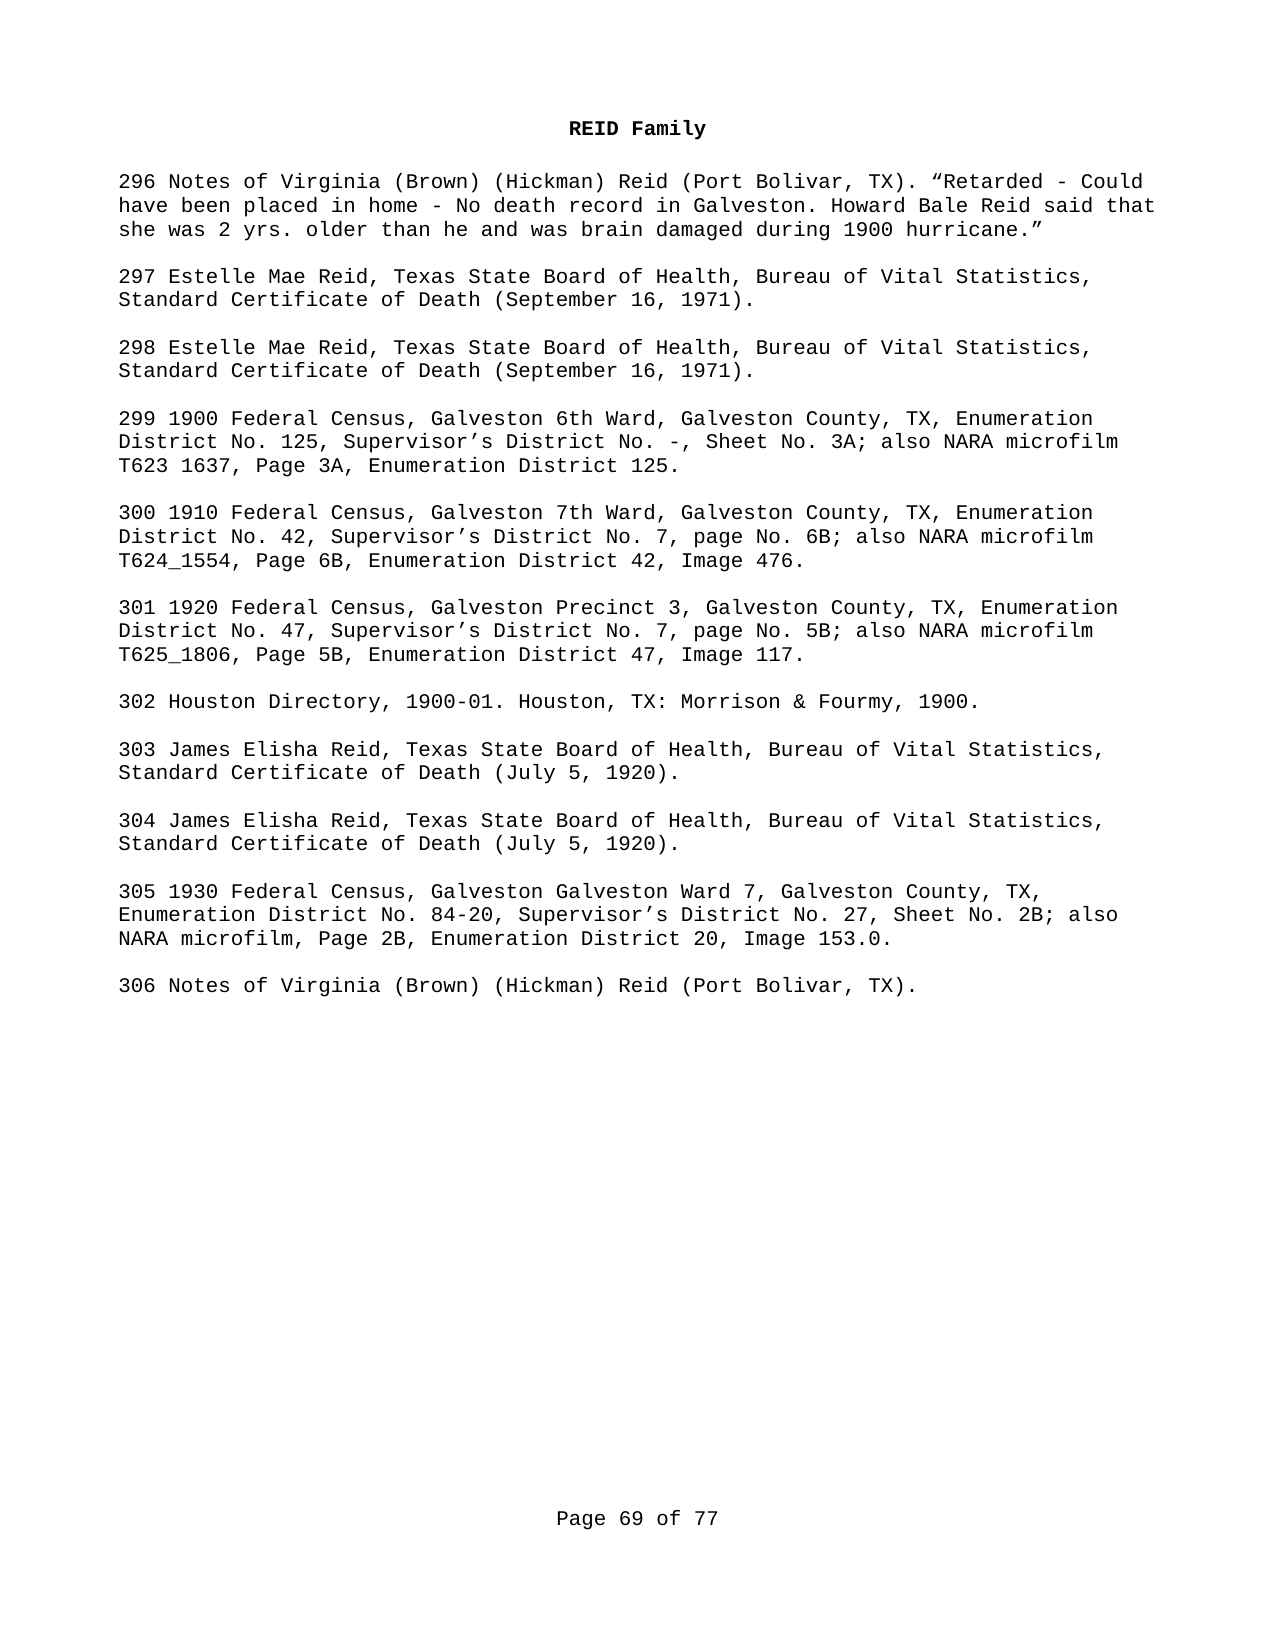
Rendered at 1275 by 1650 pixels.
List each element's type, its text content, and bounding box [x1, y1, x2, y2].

text 299 1900 Federal Census, Galveston 6th Ward, Galveston County, TX, Enumeration District No. 125, Supervisor’s District No. -, Sheet No. 3A; also NARA microfilm T623 1637, Page 3A, Enumeration District 125. [118, 408, 1157, 479]
text 306 Notes of Virginia (Brown) (Hickman) Reid (Port Bolivar, TX). [118, 975, 1157, 999]
text 305 1930 Federal Census, Galveston Galveston Ward 7, Galveston County, TX, Enumeration District No. 84-20, Supervisor’s District No. 27, Sheet No. 2B; also NARA microfilm, Page 2B, Enumeration District 20, Image 153.0. [118, 881, 1157, 952]
text 301 1920 Federal Census, Galveston Precinct 3, Galveston County, TX, Enumeration District No. 47, Supervisor’s District No. 7, page No. 5B; also NARA microfilm T625_1806, Page 5B, Enumeration District 47, Image 117. [118, 597, 1157, 668]
text 300 1910 Federal Census, Galveston 7th Ward, Galveston County, TX, Enumeration District No. 42, Supervisor’s District No. 7, page No. 6B; also NARA microfilm T624_1554, Page 6B, Enumeration District 42, Image 476. [118, 502, 1157, 573]
text 296 Notes of Virginia (Brown) (Hickman) Reid (Port Bolivar, TX). “Retarded - Could have been placed in home - No death record in Galveston. Howard Bale Reid said that she was 2 yrs. older than he and was brain damaged during 1900 hurricane.” [118, 171, 1157, 242]
text 304 James Elisha Reid, Texas State Board of Health, Bureau of Vital Statistics, Standard Certificate of Death (July 5, 1920). [118, 810, 1157, 857]
text 303 James Elisha Reid, Texas State Board of Health, Bureau of Vital Statistics, Standard Certificate of Death (July 5, 1920). [118, 739, 1157, 786]
text 298 Estelle Mae Reid, Texas State Board of Health, Bureau of Vital Statistics, Standard Certificate of Death (September 16, 1971). [118, 337, 1157, 384]
text 297 Estelle Mae Reid, Texas State Board of Health, Bureau of Vital Statistics, Standard Certificate of Death (September 16, 1971). [118, 266, 1157, 313]
text 302 Houston Directory, 1900-01. Houston, TX: Morrison & Fourmy, 1900. [118, 691, 1157, 715]
